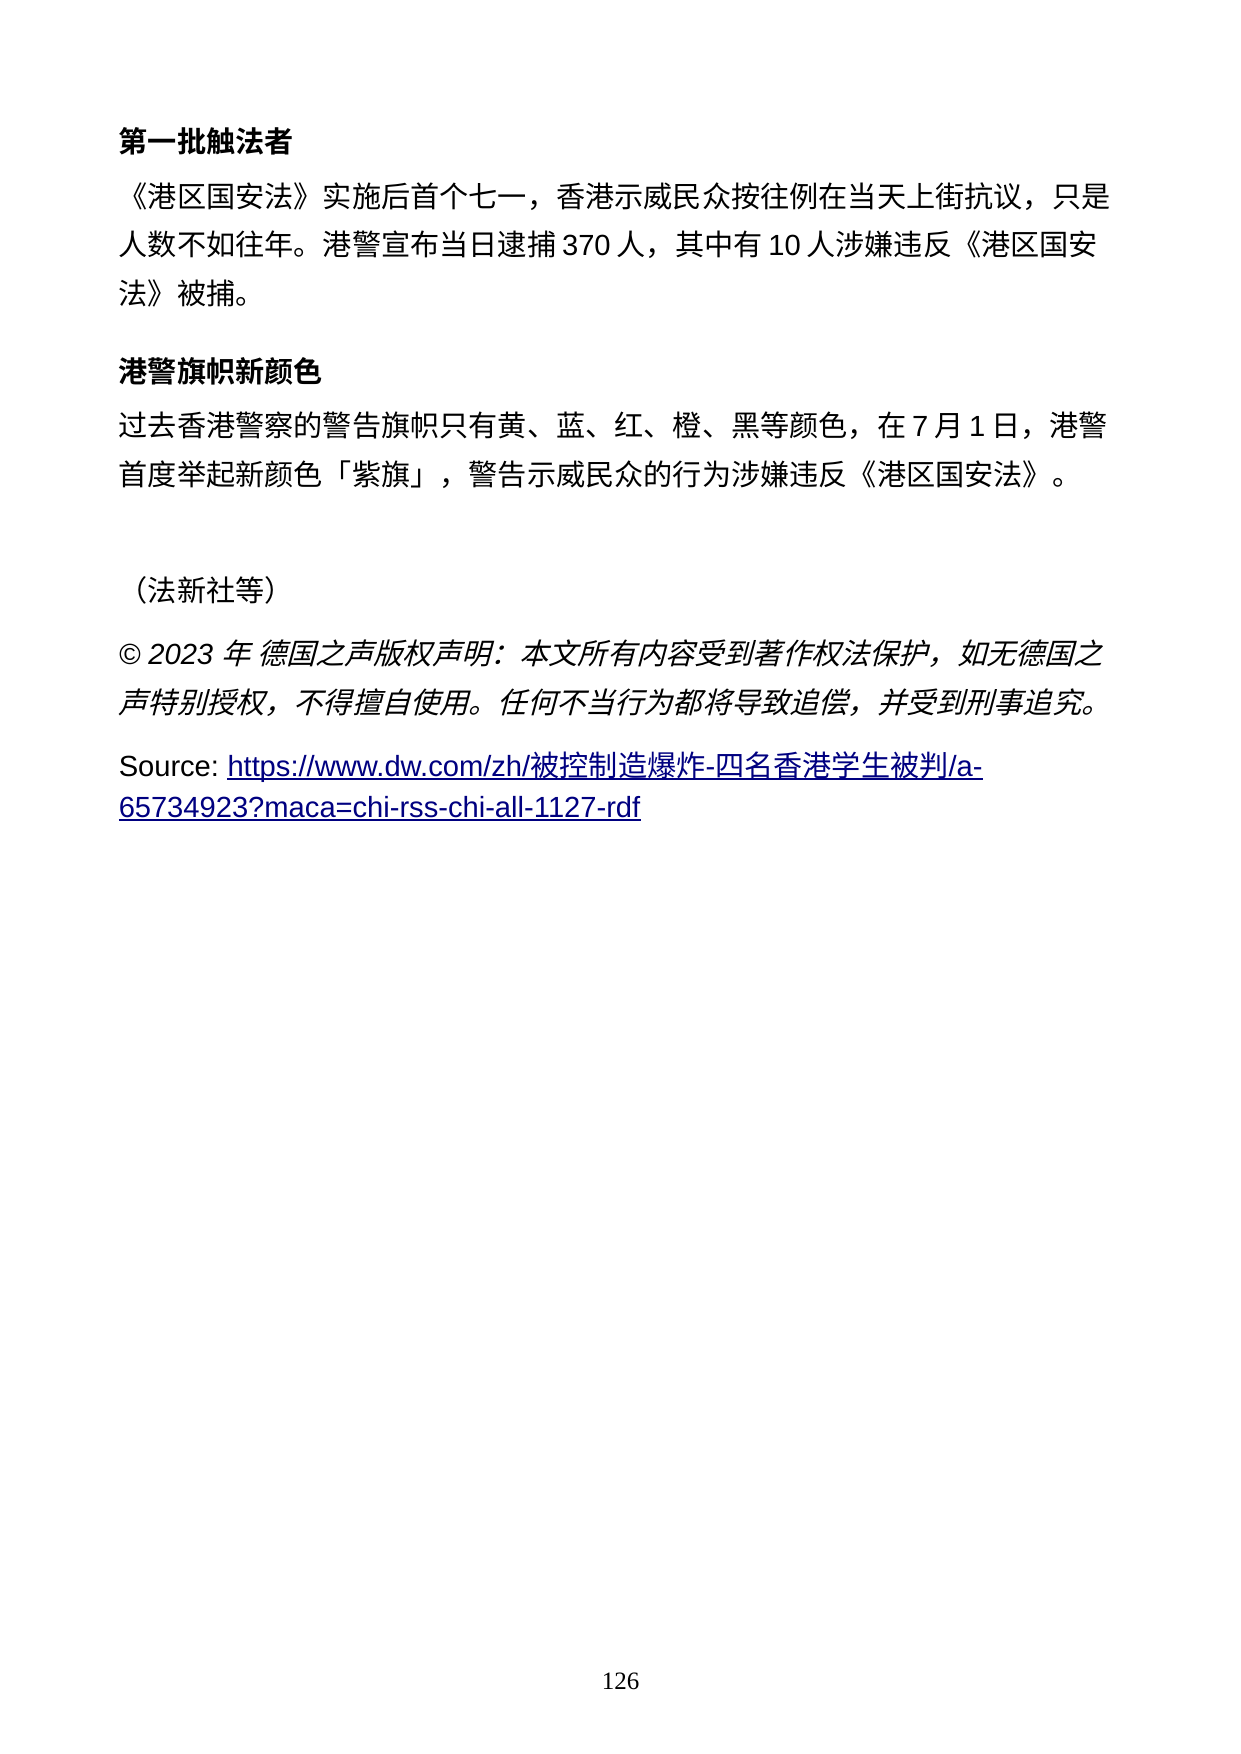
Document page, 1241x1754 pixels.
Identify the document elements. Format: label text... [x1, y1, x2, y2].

subtitle 港警旗帜新颜色 [118, 348, 1122, 390]
text （法新社等） [118, 568, 1122, 610]
subtitle 第一批触法者 [118, 118, 1122, 161]
text 过去香港警察的警告旗帜只有黄、蓝、红、橙、黑等颜色，在7月1日，港警首度举起新颜色「紫旗」，警告示威民众的行为涉嫌违反《港区国安法》。 [118, 403, 1122, 494]
text Source: https://www.dw.com/zh/被控制造爆炸-四名香港学生被判/a-65734923?maca=chi-rss-chi-all-1127-rdf [118, 742, 1122, 823]
text © 2023 年 德国之声版权声明：本文所有内容受到著作权法保护，如无德国之声特别授权，不得擅自使用。任何不当行为都将导致追偿，并受到刑事追究。 [118, 631, 1122, 722]
text 《港区国安法》实施后首个七一，香港示威民众按往例在当天上街抗议，只是人数不如往年。港警宣布当日逮捕370人，其中有10人涉嫌违反《港区国安法》被捕。 [118, 173, 1122, 313]
